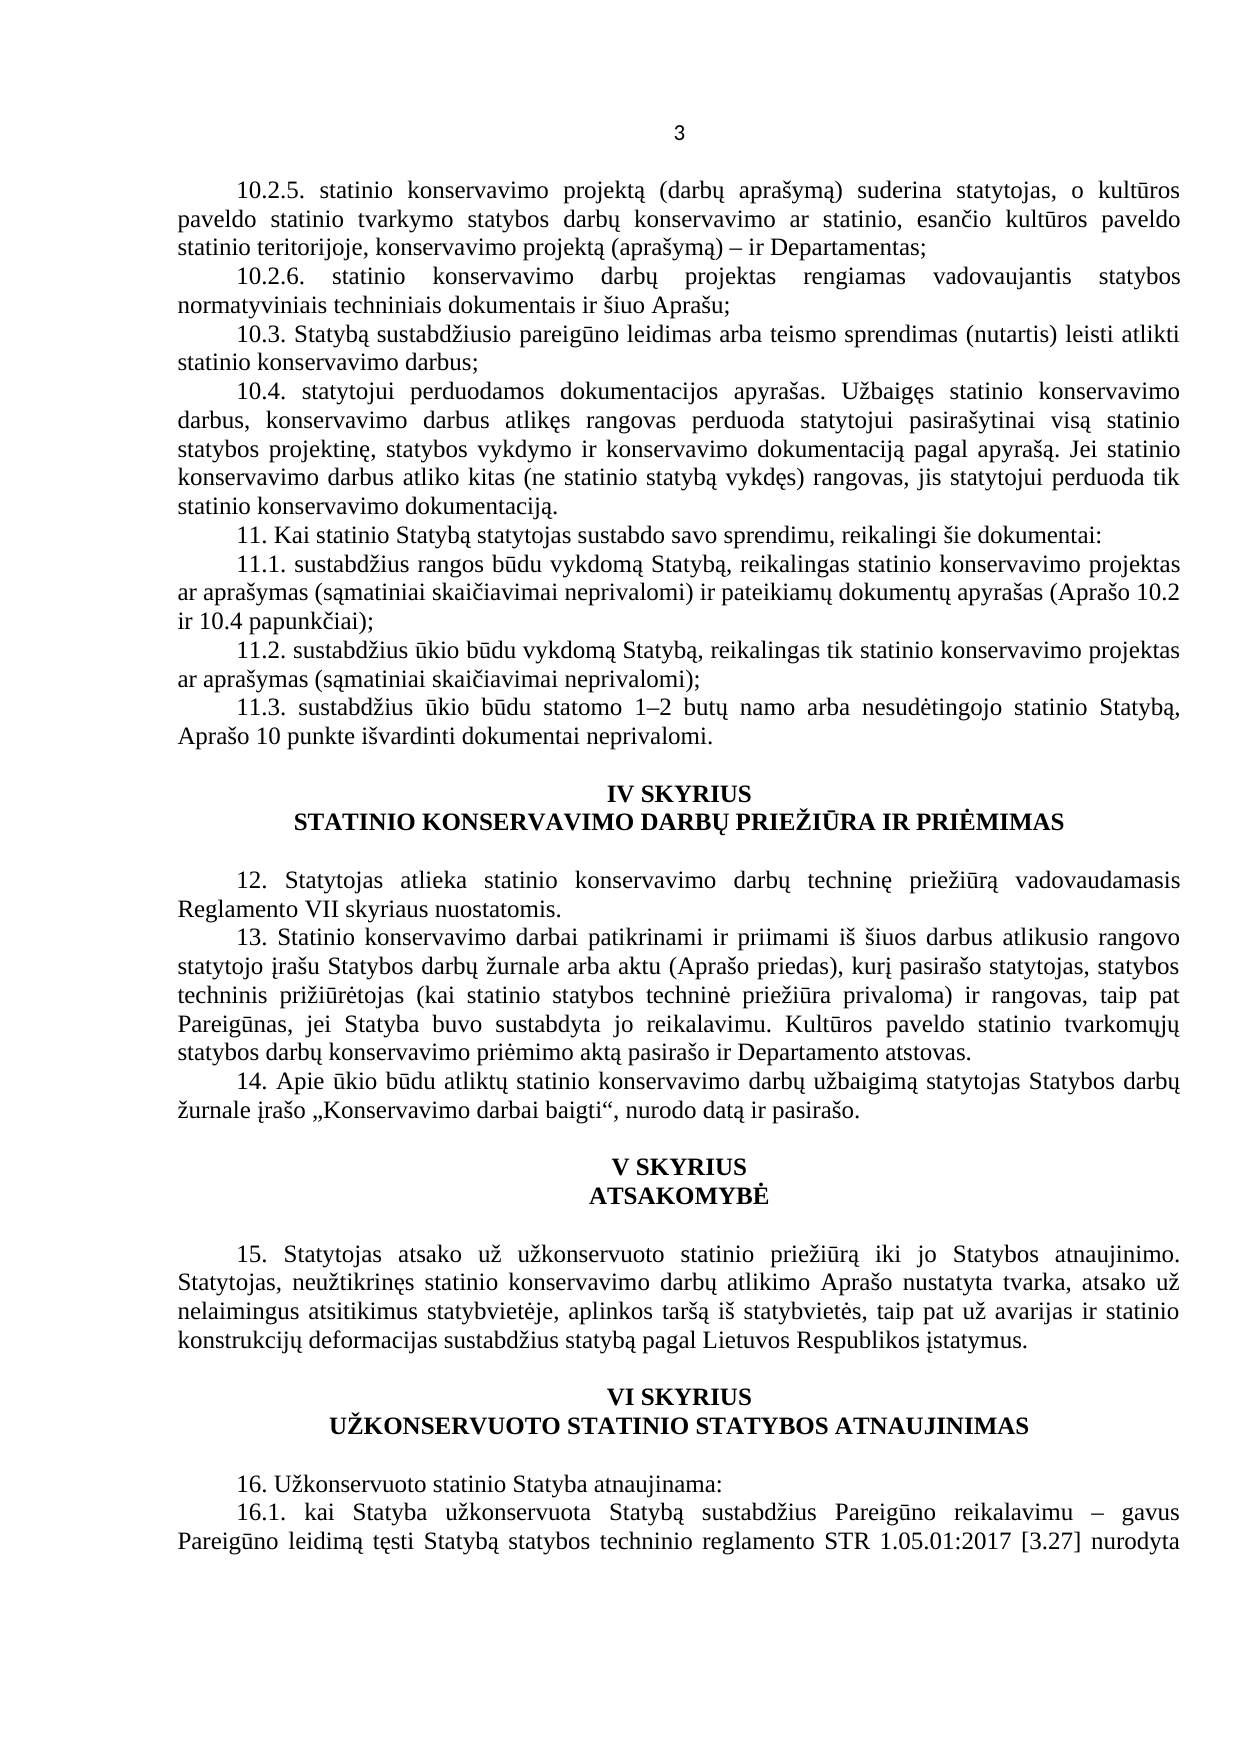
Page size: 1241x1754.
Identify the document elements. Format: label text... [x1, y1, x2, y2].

text 10.4. statytojui perduodamos dokumentacijos apyrašas. Užbaigęs statinio konservavimo darbus, konservavimo darbus atlikęs rangovas perduoda statytojui pasirašytinai visą statinio statybos projektinę, statybos vykdymo ir konservavimo dokumentaciją pagal apyrašą. Jei statinio konservavimo darbus atliko kitas (ne statinio statybą vykdęs) rangovas, jis statytojui perduoda tik statinio konservavimo dokumentaciją. [177, 376, 1181, 520]
text 16.1. kai Statyba užkonservuota Statybą sustabdžius Pareigūno reikalavimu – gavus Pareigūno leidimą tęsti Statybą statybos techninio reglamento STR 1.05.01:2017 [3.27] nurodyta [177, 1497, 1181, 1555]
text 12. Statytojas atlieka statinio konservavimo darbų techninę priežiūrą vadovaudamasis Reglamento VII skyriaus nuostatomis. [177, 865, 1181, 922]
text 11.1. sustabdžius rangos būdu vykdomą Statybą, reikalingas statinio konservavimo projektas ar aprašymas (sąmatiniai skaičiavimai neprivalomi) ir pateikiamų dokumentų apyrašas (Aprašo 10.2 ir 10.4 papunkčiai); [177, 549, 1181, 635]
text STATINIO KONSERVAVIMO DARBŲ PRIEŽIŪRA IR PRIĖMIMAS [177, 807, 1181, 836]
text 16. Užkonservuoto statinio Statyba atnaujinama: [177, 1469, 1181, 1497]
text VI SKYRIUS [177, 1382, 1181, 1411]
text 15. Statytojas atsako už užkonservuoto statinio priežiūrą iki jo Statybos atnaujinimo. Statytojas, neužtikrinęs statinio konservavimo darbų atlikimo Aprašo nustatyta tvarka, atsako už nelaimingus atsitikimus statybvietėje, aplinkos taršą iš statybvietės, taip pat už avarijas ir statinio konstrukcijų deformacijas sustabdžius statybą pagal Lietuvos Respublikos įstatymus. [177, 1239, 1181, 1354]
text IV SKYRIUS [177, 779, 1181, 807]
text ATSAKOMYBĖ [177, 1181, 1181, 1210]
text 10.3. Statybą sustabdžiusio pareigūno leidimas arba teismo sprendimas (nutartis) leisti atlikti statinio konservavimo darbus; [177, 319, 1181, 376]
text 11.2. sustabdžius ūkio būdu vykdomą Statybą, reikalingas tik statinio konservavimo projektas ar aprašymas (sąmatiniai skaičiavimai neprivalomi); [177, 635, 1181, 692]
text UŽKONSERVUOTO STATINIO STATYBOS ATNAUJINIMAS [177, 1411, 1181, 1440]
text 11. Kai statinio Statybą statytojas sustabdo savo sprendimu, reikalingi šie dokumentai: [177, 520, 1181, 549]
text 11.3. sustabdžius ūkio būdu statomo 1–2 butų namo arba nesudėtingojo statinio Statybą, Aprašo 10 punkte išvardinti dokumentai neprivalomi. [177, 692, 1181, 750]
text 14. Apie ūkio būdu atliktų statinio konservavimo darbų užbaigimą statytojas Statybos darbų žurnale įrašo „Konservavimo darbai baigti“, nurodo datą ir pasirašo. [177, 1066, 1181, 1124]
text V SKYRIUS [177, 1152, 1181, 1181]
text 13. Statinio konservavimo darbai patikrinami ir priimami iš šiuos darbus atlikusio rangovo statytojo įrašu Statybos darbų žurnale arba aktu (Aprašo priedas), kurį pasirašo statytojas, statybos techninis prižiūrėtojas (kai statinio statybos techninė priežiūra privaloma) ir rangovas, taip pat Pareigūnas, jei Statyba buvo sustabdyta jo reikalavimu. Kultūros paveldo statinio tvarkomųjų statybos darbų konservavimo priėmimo aktą pasirašo ir Departamento atstovas. [177, 922, 1181, 1066]
text 10.2.5. statinio konservavimo projektą (darbų aprašymą) suderina statytojas, o kultūros paveldo statinio tvarkymo statybos darbų konservavimo ar statinio, esančio kultūros paveldo statinio teritorijoje, konservavimo projektą (aprašymą) – ir Departamentas; [177, 175, 1181, 261]
text 10.2.6. statinio konservavimo darbų projektas rengiamas vadovaujantis statybos normatyviniais techniniais dokumentais ir šiuo Aprašu; [177, 261, 1181, 319]
